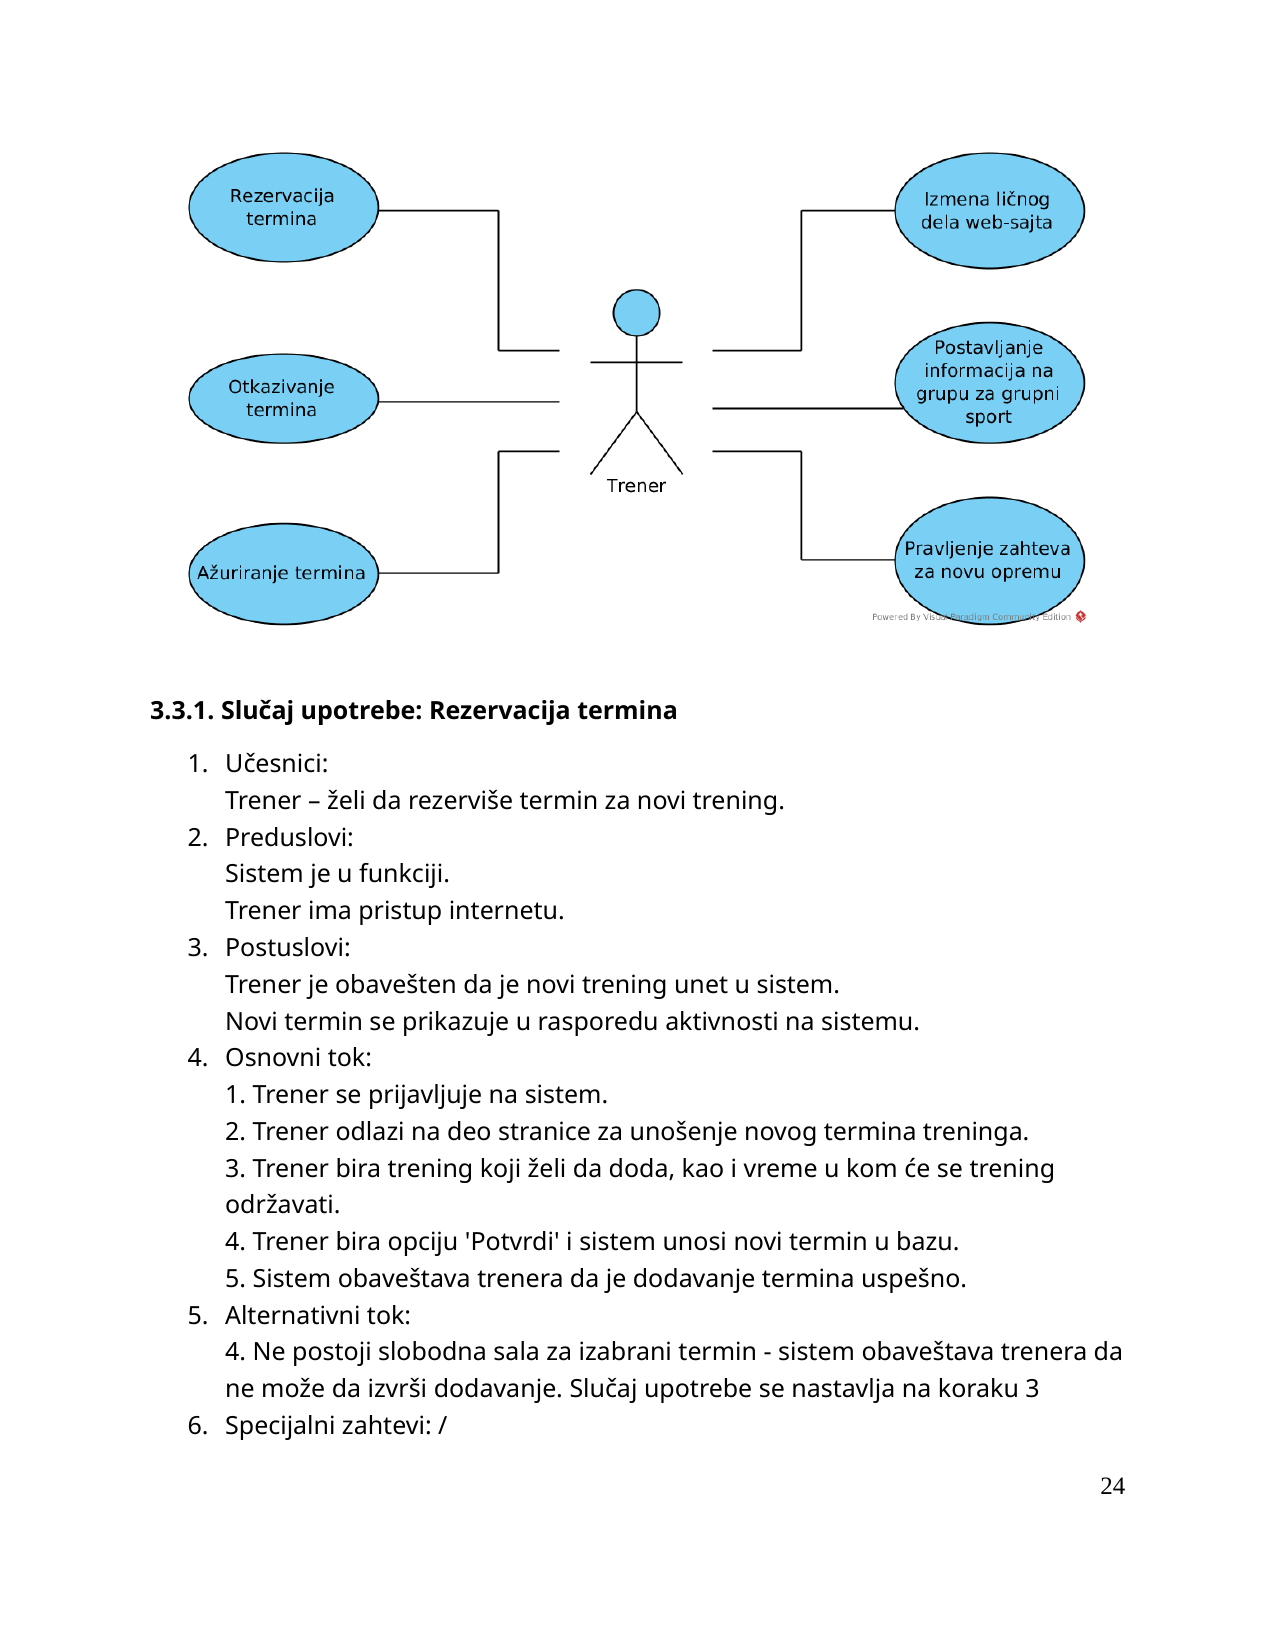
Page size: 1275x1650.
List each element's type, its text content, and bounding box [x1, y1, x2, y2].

list Sistem je u funkciji. [225, 856, 1125, 890]
text 5. Sistem obaveštava trenera da je dodavanje termina uspešno. [225, 1261, 1125, 1294]
list Trener ima pristup internetu. [225, 893, 1125, 927]
list Učesnici: [187, 746, 1125, 780]
list Osnovni tok: [187, 1040, 1125, 1074]
text 3. Trener bira trening koji želi da doda, kao i vreme u kom će se trening održavati. [225, 1150, 1125, 1221]
list Trener je obavešten da je novi trening unet u sistem. [225, 966, 1125, 1000]
text 3.3.1. Slučaj upotrebe: Rezervacija termina [150, 692, 1125, 726]
list Trener – želi da rezerviše termin za novi trening. [225, 782, 1125, 817]
list Preduslovi: [187, 819, 1125, 853]
list 4. Ne postoji slobodna sala za izabrani termin - sistem obaveštava trenera da ne može da izvrši dodavanje. Slučaj upotrebe se nastavlja na koraku 3 [225, 1334, 1125, 1405]
text 2. Trener odlazi na deo stranice za unošenje novog termina treninga. [225, 1113, 1125, 1147]
picture [185, 150, 1090, 630]
text 1. Trener se prijavljuje na sistem. [225, 1077, 1125, 1111]
list Specijalni zahtevi: / [187, 1408, 1125, 1442]
text 4. Trener bira opciju 'Potvrdi' i sistem unosi novi termin u bazu. [225, 1224, 1125, 1258]
list Novi termin se prikazuje u rasporedu aktivnosti na sistemu. [225, 1003, 1125, 1037]
list Alternativni tok: [187, 1297, 1125, 1331]
list Postuslovi: [187, 929, 1125, 964]
